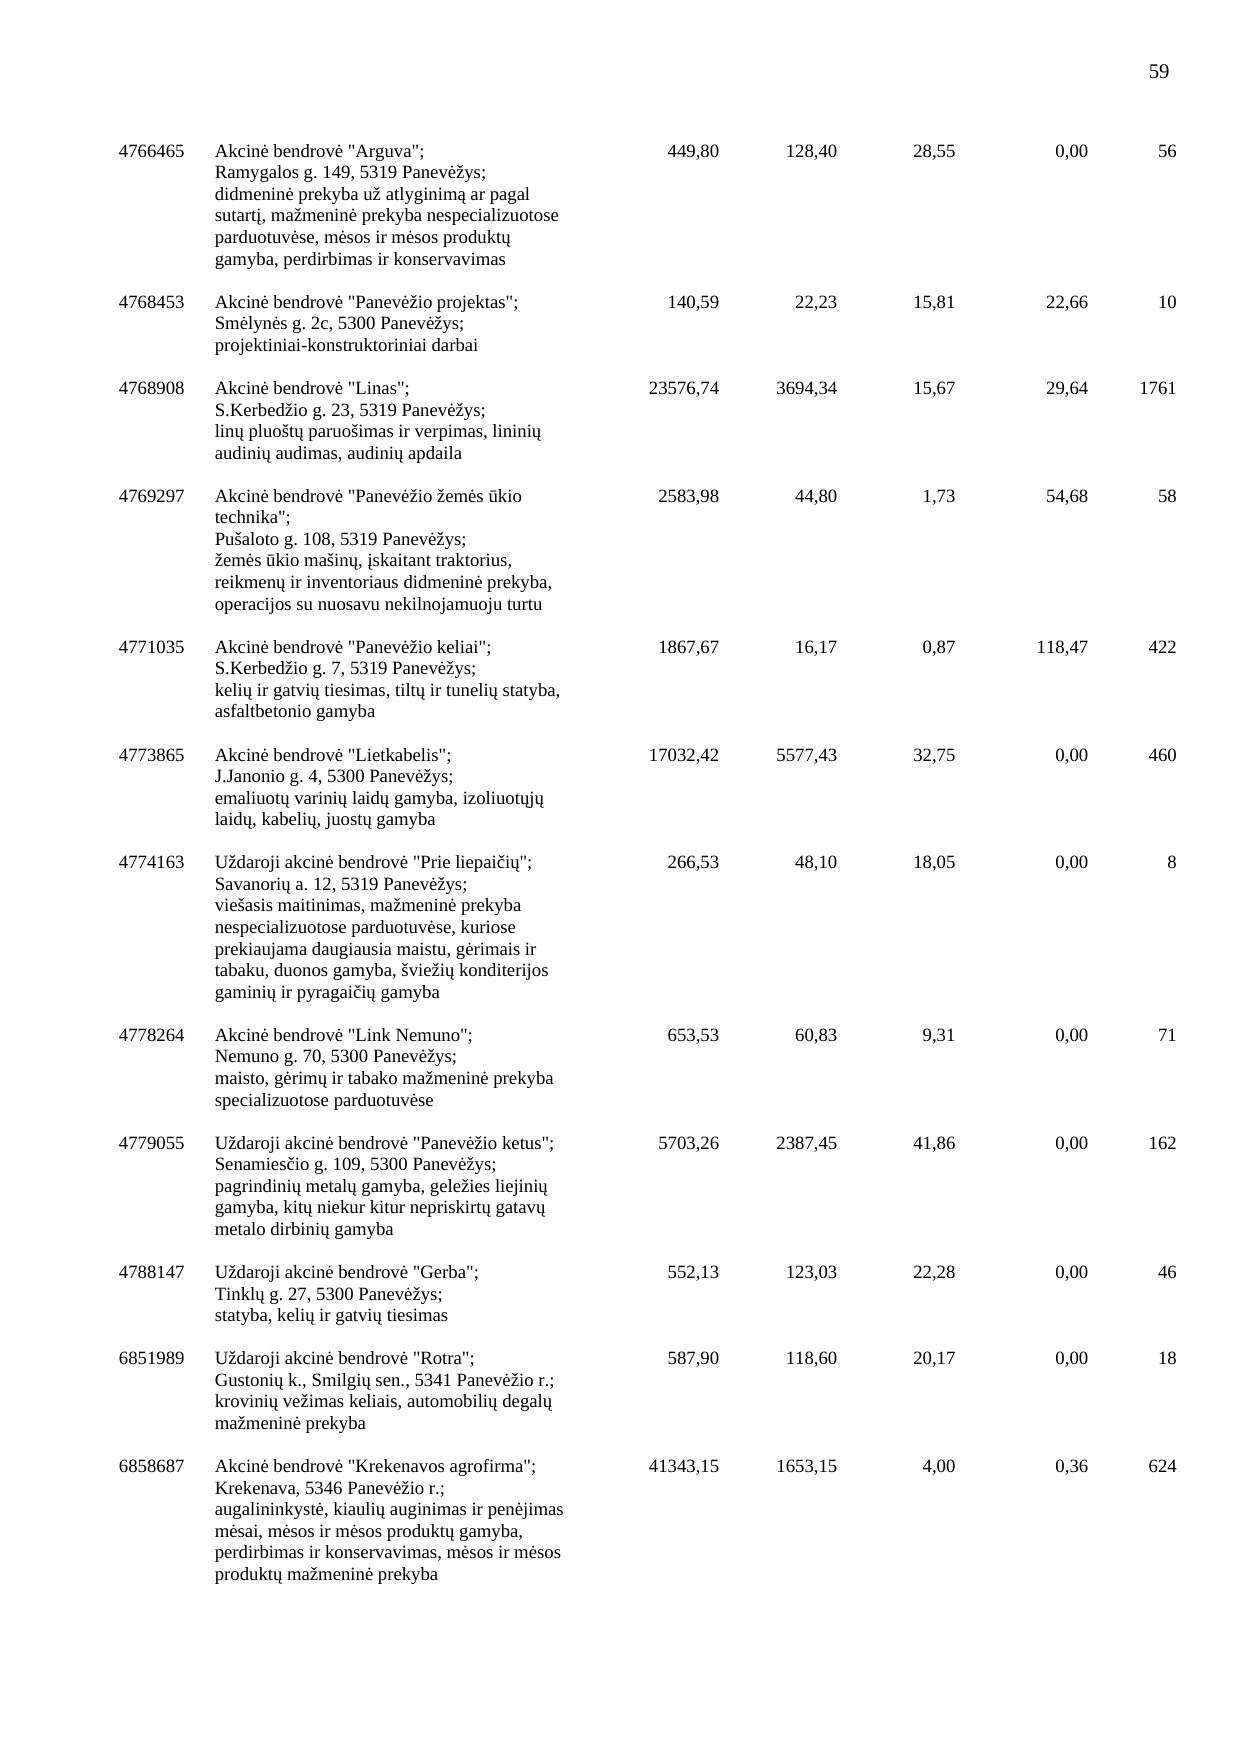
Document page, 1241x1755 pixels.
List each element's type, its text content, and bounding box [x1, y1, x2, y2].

table_cell 22,23 [735, 291, 853, 377]
table_cell 5703,26 [587, 1132, 735, 1261]
table_cell 17032,42 [587, 744, 735, 851]
table_cell 1,73 [853, 485, 971, 636]
table_cell 10 [1104, 291, 1192, 377]
table_cell 15,67 [853, 377, 971, 485]
table_cell Uždaroji akcinė bendrovė "Panevėžio ketus"; Senamiesčio g. 109, 5300 Panevėžys; pagrindinių metalų gamyba, geležies liejinių gamyba, kitų niekur kitur nepriskirtų gatavų metalo dirbinių gamyba [203, 1132, 587, 1261]
table_cell 4771035 [100, 636, 203, 743]
table_cell 48,10 [735, 851, 853, 1024]
table_cell 58 [1104, 485, 1192, 636]
table_cell 16,17 [735, 636, 853, 743]
table_cell 54,68 [971, 485, 1104, 636]
table_cell [100, 118, 203, 140]
table_cell Akcinė bendrovė "Panevėžio projektas"; Smėlynės g. 2c, 5300 Panevėžys; projektiniai-konstruktoriniai darbai [203, 291, 587, 377]
table_cell Akcinė bendrovė "Panevėžio keliai"; S.Kerbedžio g. 7, 5319 Panevėžys; kelių ir gatvių tiesimas, tiltų ir tunelių statyba, asfaltbetonio gamyba [203, 636, 587, 743]
table_cell 18,05 [853, 851, 971, 1024]
table_cell Uždaroji akcinė bendrovė "Prie liepaičių"; Savanorių a. 12, 5319 Panevėžys; viešasis maitinimas, mažmeninė prekyba nespecializuotose parduotuvėse, kuriose prekiaujama daugiausia maistu, gėrimais ir tabaku, duonos gamyba, šviežių konditerijos gaminių ir pyragaičių gamyba [203, 851, 587, 1024]
table_cell 587,90 [587, 1347, 735, 1455]
table_cell 22,66 [971, 291, 1104, 377]
table_cell 4766465 [100, 140, 203, 291]
table_cell 56 [1104, 140, 1192, 291]
table_cell 0,00 [971, 1347, 1104, 1455]
table_cell 9,31 [853, 1024, 971, 1132]
table_cell 460 [1104, 744, 1192, 851]
table_cell 4769297 [100, 485, 203, 636]
table_cell 552,13 [587, 1261, 735, 1347]
table_cell 32,75 [853, 744, 971, 851]
table_cell 162 [1104, 1132, 1192, 1261]
table_cell 1653,15 [735, 1455, 853, 1606]
table_cell 118,60 [735, 1347, 853, 1455]
table_cell 71 [1104, 1024, 1192, 1132]
table_cell [203, 118, 587, 140]
table_cell 29,64 [971, 377, 1104, 485]
table_cell 0,00 [971, 851, 1104, 1024]
table_cell [587, 118, 735, 140]
table_cell 6851989 [100, 1347, 203, 1455]
table_cell 46 [1104, 1261, 1192, 1347]
table_cell 0,00 [971, 1132, 1104, 1261]
table_cell 140,59 [587, 291, 735, 377]
table_cell 0,87 [853, 636, 971, 743]
table_cell 449,80 [587, 140, 735, 291]
table_cell Akcinė bendrovė "Link Nemuno"; Nemuno g. 70, 5300 Panevėžys; maisto, gėrimų ir tabako mažmeninė prekyba specializuotose parduotuvėse [203, 1024, 587, 1132]
table_cell Akcinė bendrovė "Linas"; S.Kerbedžio g. 23, 5319 Panevėžys; linų pluoštų paruošimas ir verpimas, lininių audinių audimas, audinių apdaila [203, 377, 587, 485]
table_cell 653,53 [587, 1024, 735, 1132]
table_cell 1867,67 [587, 636, 735, 743]
table_cell 2387,45 [735, 1132, 853, 1261]
table_cell 8 [1104, 851, 1192, 1024]
table_cell Akcinė bendrovė "Krekenavos agrofirma"; Krekenava, 5346 Panevėžio r.; augalininkystė, kiaulių auginimas ir penėjimas mėsai, mėsos ir mėsos produktų gamyba, perdirbimas ir konservavimas, mėsos ir mėsos produktų mažmeninė prekyba [203, 1455, 587, 1606]
table_cell 4788147 [100, 1261, 203, 1347]
table_cell 2583,98 [587, 485, 735, 636]
table_cell Akcinė bendrovė "Arguva"; Ramygalos g. 149, 5319 Panevėžys; didmeninė prekyba už atlyginimą ar pagal sutartį, mažmeninė prekyba nespecializuotose parduotuvėse, mėsos ir mėsos produktų gamyba, perdirbimas ir konservavimas [203, 140, 587, 291]
table_cell 6858687 [100, 1455, 203, 1606]
table_cell [853, 118, 971, 140]
table_cell 4768453 [100, 291, 203, 377]
table_cell 4768908 [100, 377, 203, 485]
table_cell 4773865 [100, 744, 203, 851]
table_cell [971, 118, 1104, 140]
table_cell 23576,74 [587, 377, 735, 485]
table_cell Akcinė bendrovė "Panevėžio žemės ūkio technika"; Pušaloto g. 108, 5319 Panevėžys; žemės ūkio mašinų, įskaitant traktorius, reikmenų ir inventoriaus didmeninė prekyba, operacijos su nuosavu nekilnojamuoju turtu [203, 485, 587, 636]
table_cell Uždaroji akcinė bendrovė "Gerba"; Tinklų g. 27, 5300 Panevėžys; statyba, kelių ir gatvių tiesimas [203, 1261, 587, 1347]
table_cell 4774163 [100, 851, 203, 1024]
table_cell 0,00 [971, 140, 1104, 291]
table_cell 3694,34 [735, 377, 853, 485]
table_cell 422 [1104, 636, 1192, 743]
table_cell 18 [1104, 1347, 1192, 1455]
table_cell 1761 [1104, 377, 1192, 485]
table_cell 266,53 [587, 851, 735, 1024]
table_cell 4778264 [100, 1024, 203, 1132]
table_cell 128,40 [735, 140, 853, 291]
table_cell 123,03 [735, 1261, 853, 1347]
table_cell 41343,15 [587, 1455, 735, 1606]
table_cell 22,28 [853, 1261, 971, 1347]
table_cell 0,36 [971, 1455, 1104, 1606]
table_cell 0,00 [971, 1024, 1104, 1132]
table_cell 4,00 [853, 1455, 971, 1606]
table_cell 44,80 [735, 485, 853, 636]
table_cell 60,83 [735, 1024, 853, 1132]
table_cell Uždaroji akcinė bendrovė "Rotra"; Gustonių k., Smilgių sen., 5341 Panevėžio r.; krovinių vežimas keliais, automobilių degalų mažmeninė prekyba [203, 1347, 587, 1455]
table_cell 0,00 [971, 744, 1104, 851]
table_cell 118,47 [971, 636, 1104, 743]
table_cell 20,17 [853, 1347, 971, 1455]
table_cell [1104, 118, 1192, 140]
table_cell 624 [1104, 1455, 1192, 1606]
table_cell 5577,43 [735, 744, 853, 851]
table_cell 15,81 [853, 291, 971, 377]
table_cell [735, 118, 853, 140]
table_cell 0,00 [971, 1261, 1104, 1347]
table_cell 41,86 [853, 1132, 971, 1261]
table_cell Akcinė bendrovė "Lietkabelis"; J.Janonio g. 4, 5300 Panevėžys; emaliuotų varinių laidų gamyba, izoliuotųjų laidų, kabelių, juostų gamyba [203, 744, 587, 851]
table_cell 4779055 [100, 1132, 203, 1261]
table_cell 28,55 [853, 140, 971, 291]
